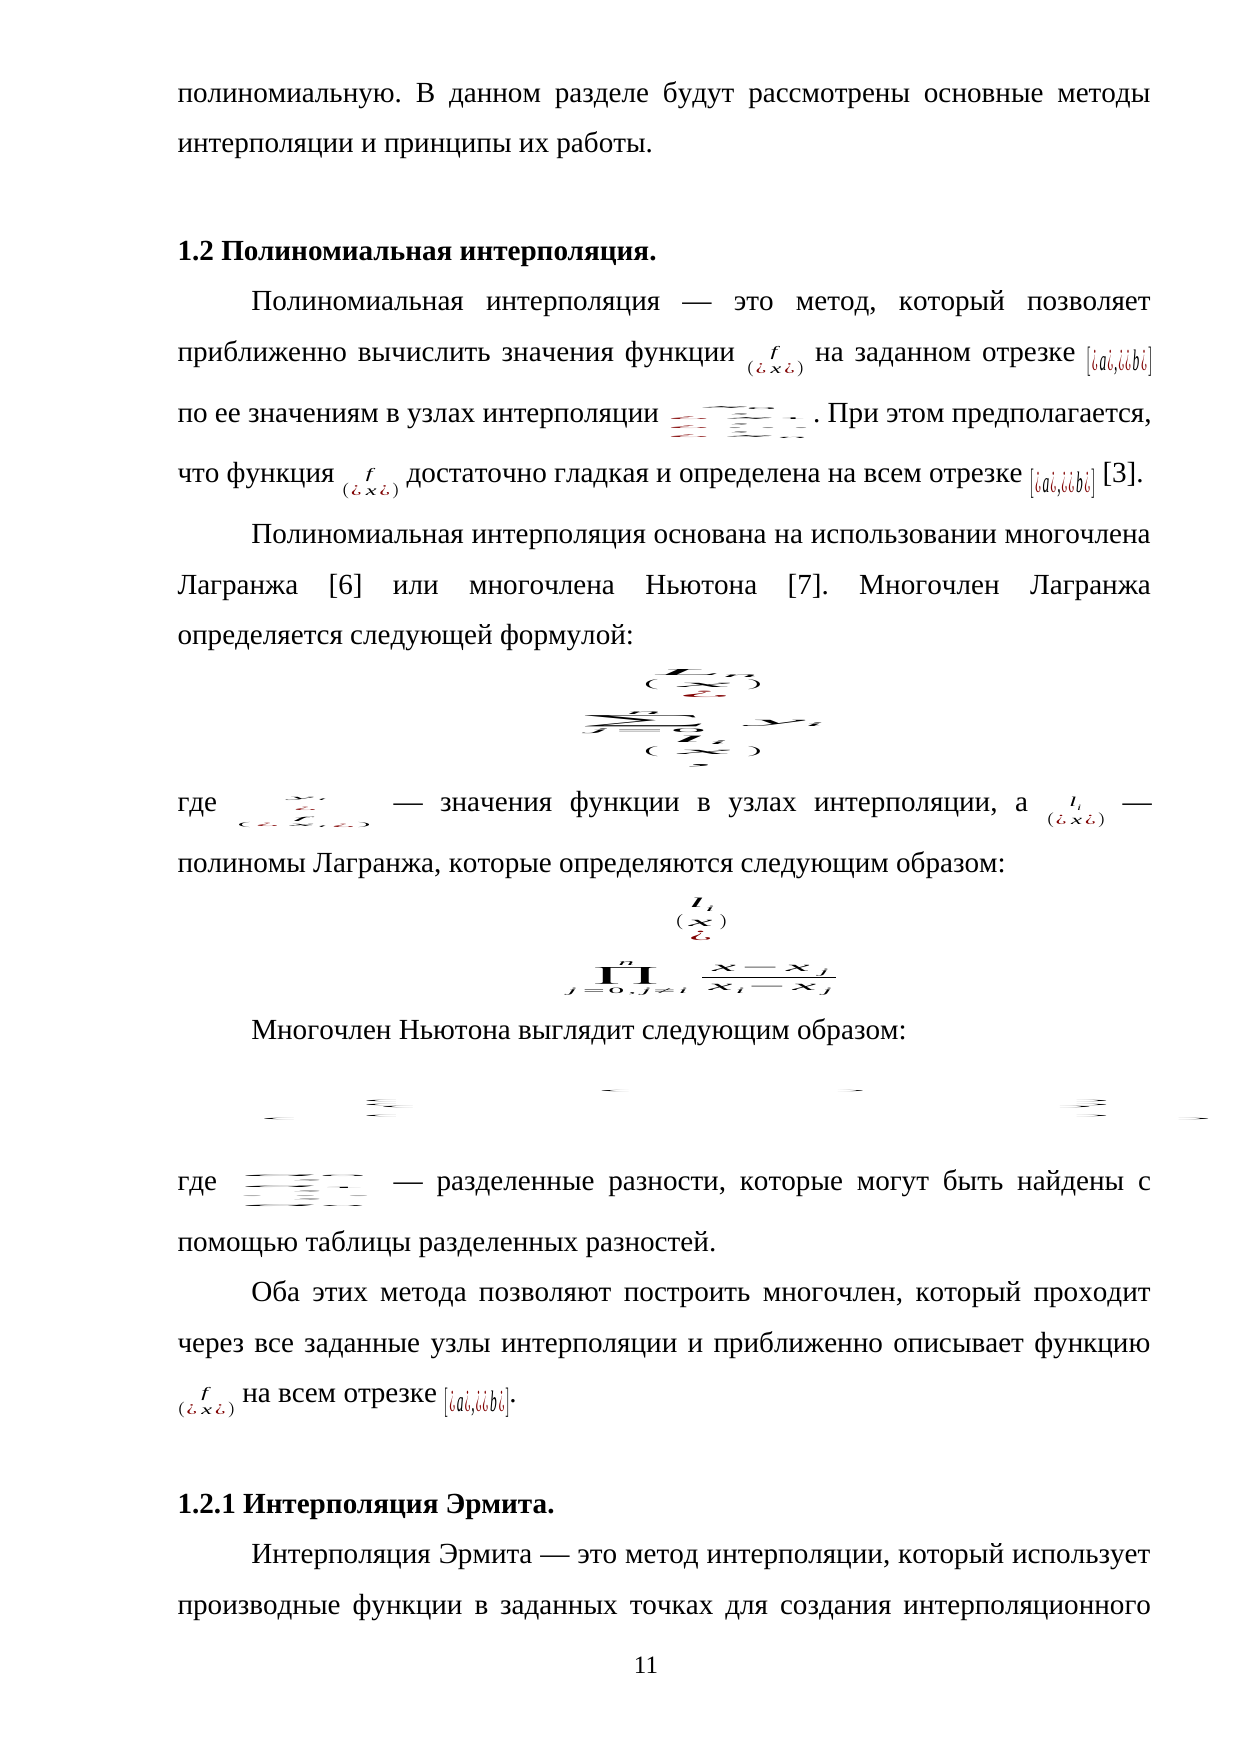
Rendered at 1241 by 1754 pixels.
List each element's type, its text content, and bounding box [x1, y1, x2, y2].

text где — значения функции в узлах интерполяции, а — полиномы Лагранжа, которые определяются следующим образом: [177, 784, 1152, 879]
text Полиномиальная интерполяция основана на использовании многочлена Лагранжа [6] или многочлена Ньютона [7]. Многочлен Лагранжа определяется следующей формулой: [177, 517, 1152, 651]
subtitle 1.2 Полиномиальная интерполяция. [177, 233, 1152, 267]
text Интерполяция Эрмита — это метод интерполяции, который использует производные функции в заданных точках для создания интерполяционного [177, 1537, 1152, 1620]
text Многочлен Ньютона выглядит следующим образом: [177, 1012, 1152, 1046]
text Оба этих метода позволяют построить многочлен, который проходит через все заданные узлы интерполяции и приближенно описывает функцию на всем отрезке . [177, 1274, 1152, 1419]
text где — разделенные разности, которые могут быть найдены с помощью таблицы разделенных разностей. [177, 1163, 1152, 1258]
text полиномиальную. В данном разделе будут рассмотрены основные методы интерполяции и принципы их работы. [177, 75, 1152, 159]
subtitle 1.2.1 Интерполяция Эрмита. [177, 1486, 1152, 1520]
text Полиномиальная интерполяция — это метод, который позволяет приближенно вычислить значения функции на заданном отрезке по ее значениям в узлах интерполяции . При этом предполагается, что функция достаточно гладкая и определена на всем отрезке [3]. [177, 283, 1152, 500]
